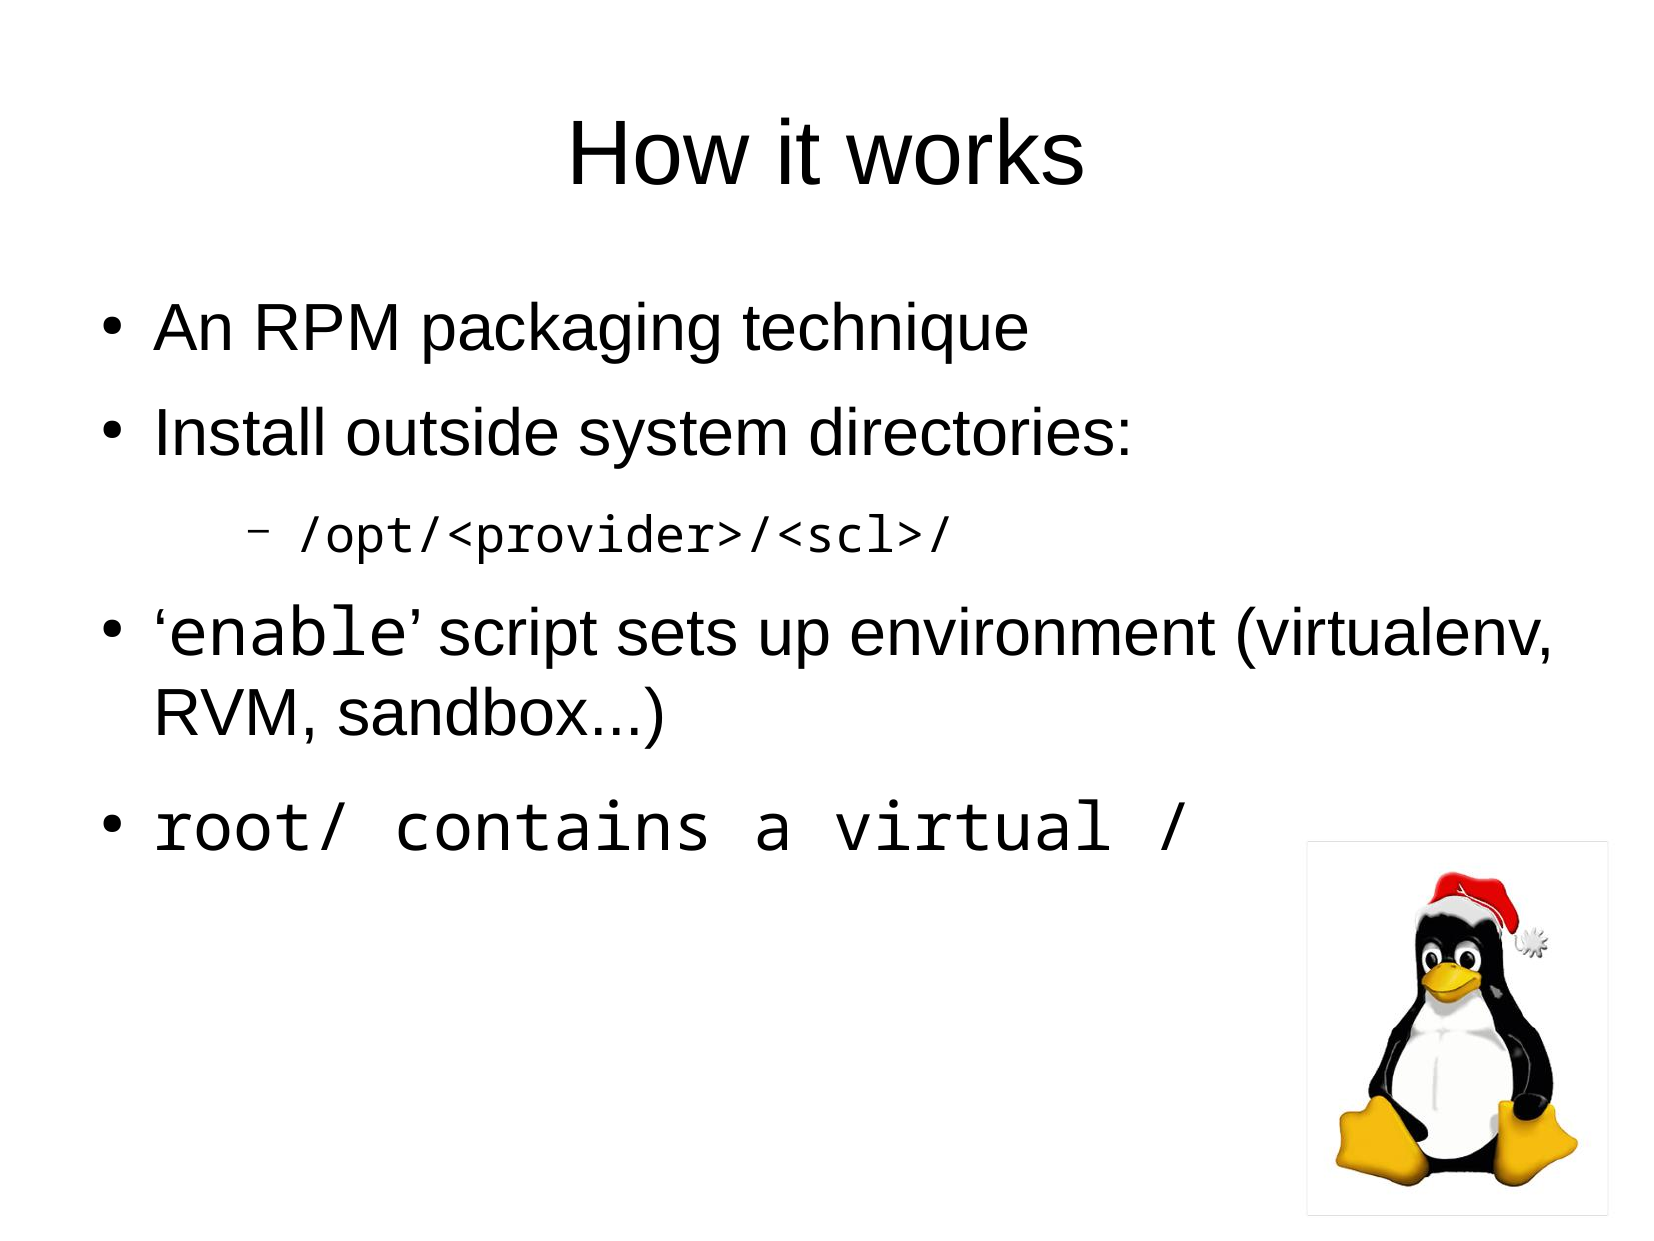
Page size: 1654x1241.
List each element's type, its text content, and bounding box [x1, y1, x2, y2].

title How it works [82, 49, 1571, 257]
picture [1260, 831, 1654, 1225]
list An RPM packaging technique Install outside system directories: /opt/<provider>/<scl>/ ‘enable’ script sets up environment (virtualenv, RVM, sandbox...) root/ contains a virtual / [82, 290, 1571, 1109]
